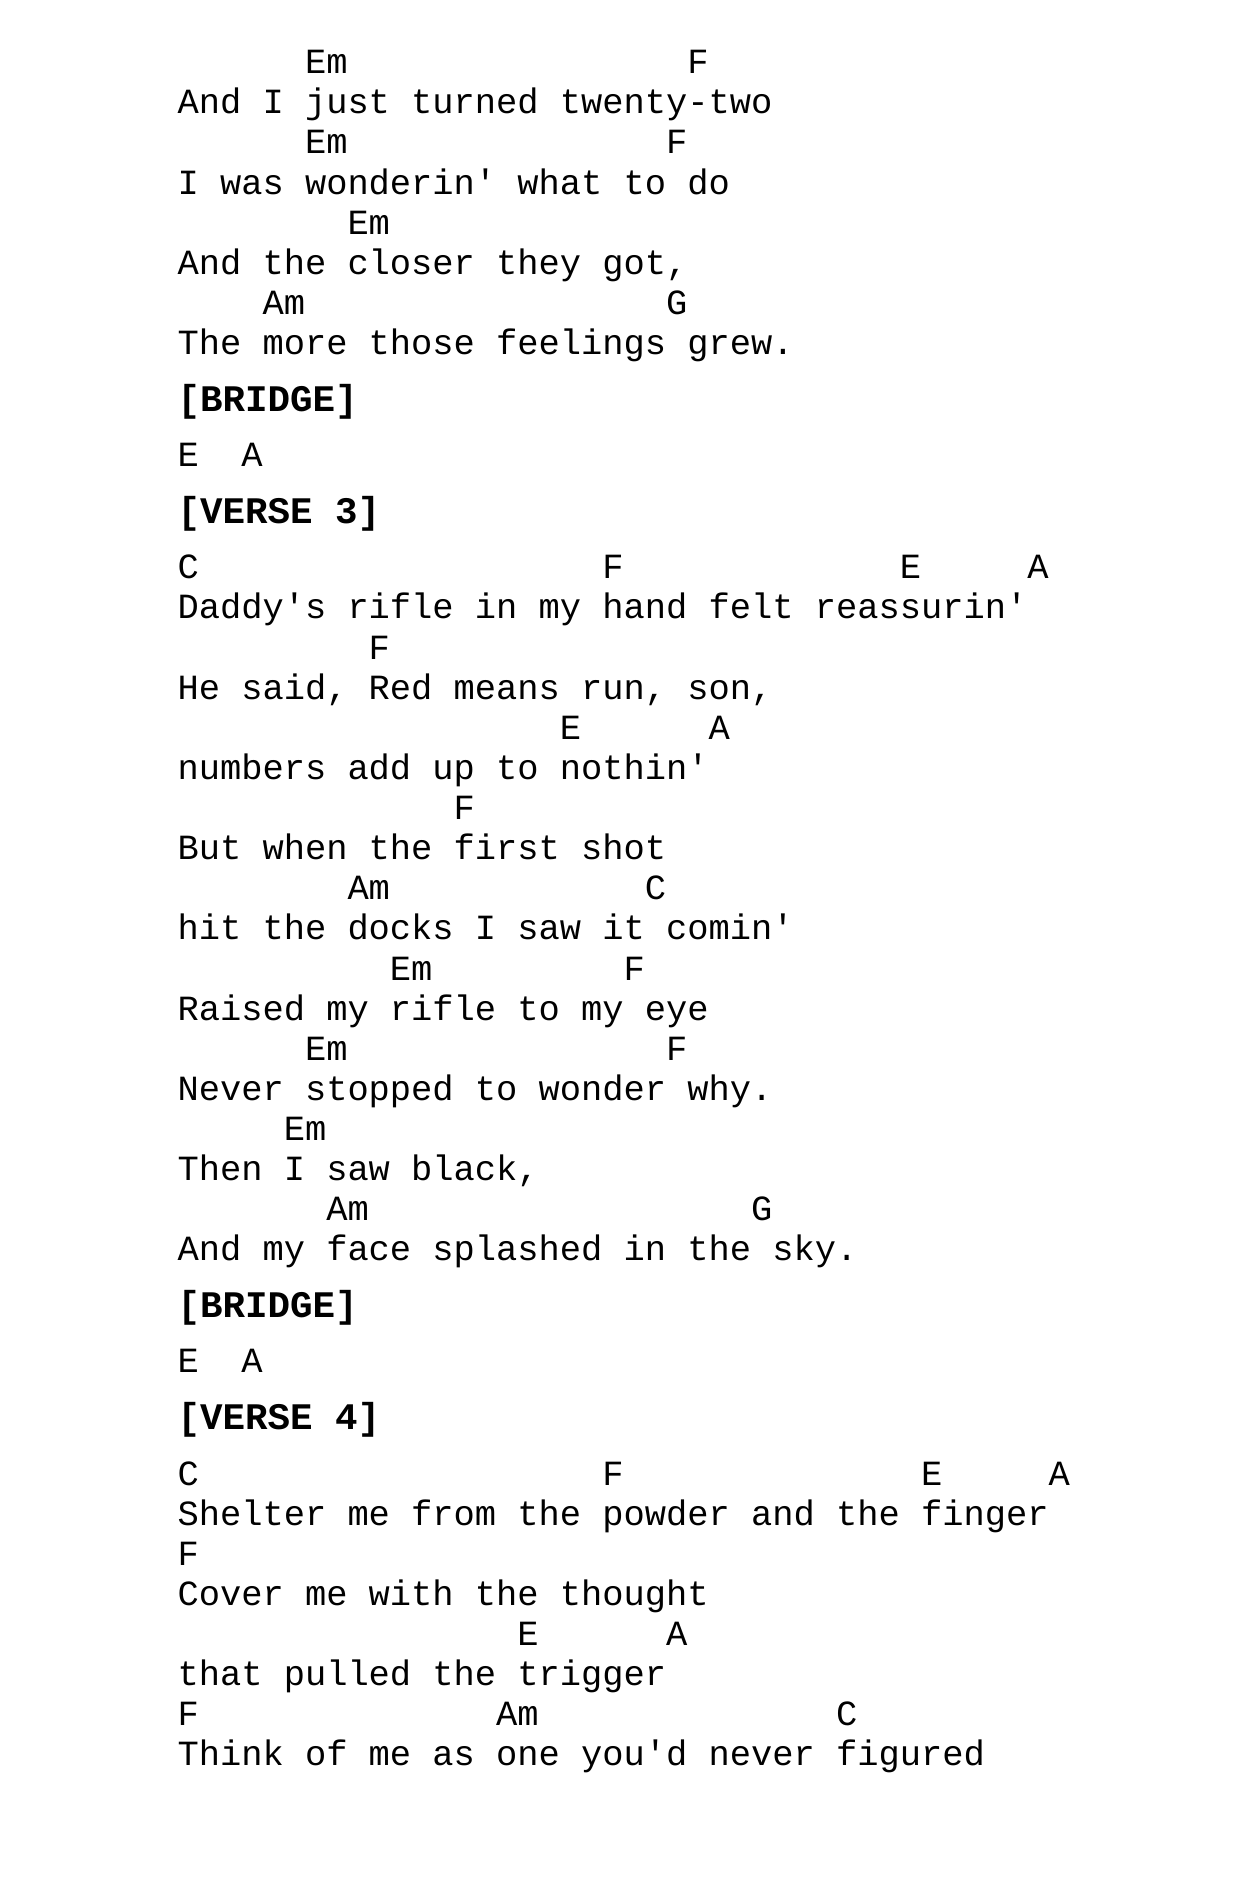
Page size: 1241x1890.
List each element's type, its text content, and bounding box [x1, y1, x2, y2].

text Daddy's rifle in my hand felt reassurin' [177, 589, 1196, 629]
text E A [177, 710, 1196, 750]
text Then I saw black, [177, 1151, 1196, 1191]
text C F E A [177, 1456, 1196, 1496]
text Em [177, 205, 1196, 245]
text Am C [177, 870, 1196, 910]
text Never stopped to wonder why. [177, 1071, 1196, 1111]
text numbers add up to nothin' [177, 750, 1196, 790]
text C F E A [177, 549, 1196, 589]
text Think of me as one you'd never figured [177, 1736, 1196, 1776]
text Em F [177, 1031, 1196, 1071]
text F [177, 629, 1196, 670]
text Am G [177, 285, 1196, 325]
text Em [177, 1111, 1196, 1151]
subtitle [BRIDGE] [177, 1286, 1196, 1328]
text The more those feelings grew. [177, 325, 1196, 365]
text hit the docks I saw it comin' [177, 910, 1196, 950]
text E A [177, 1343, 1196, 1383]
text And my face splashed in the sky. [177, 1231, 1196, 1271]
text F [177, 790, 1196, 830]
text E A [177, 1616, 1196, 1656]
text F Am C [177, 1696, 1196, 1736]
text E A [177, 437, 1196, 477]
text F [177, 1536, 1196, 1576]
subtitle [VERSE 4] [177, 1398, 1196, 1441]
text I was wonderin' what to do [177, 164, 1196, 205]
text Shelter me from the powder and the finger [177, 1496, 1196, 1536]
text Em F [177, 950, 1196, 991]
text But when the first shot [177, 830, 1196, 870]
text Cover me with the thought [177, 1576, 1196, 1616]
subtitle [VERSE 3] [177, 492, 1196, 534]
text Em F [177, 124, 1196, 164]
text Em F [177, 44, 1196, 84]
text And the closer they got, [177, 245, 1196, 285]
text that pulled the trigger [177, 1656, 1196, 1696]
text Raised my rifle to my eye [177, 991, 1196, 1031]
text He said, Red means run, son, [177, 670, 1196, 710]
text And I just turned twenty-two [177, 84, 1196, 124]
subtitle [BRIDGE] [177, 380, 1196, 422]
text Am G [177, 1191, 1196, 1231]
